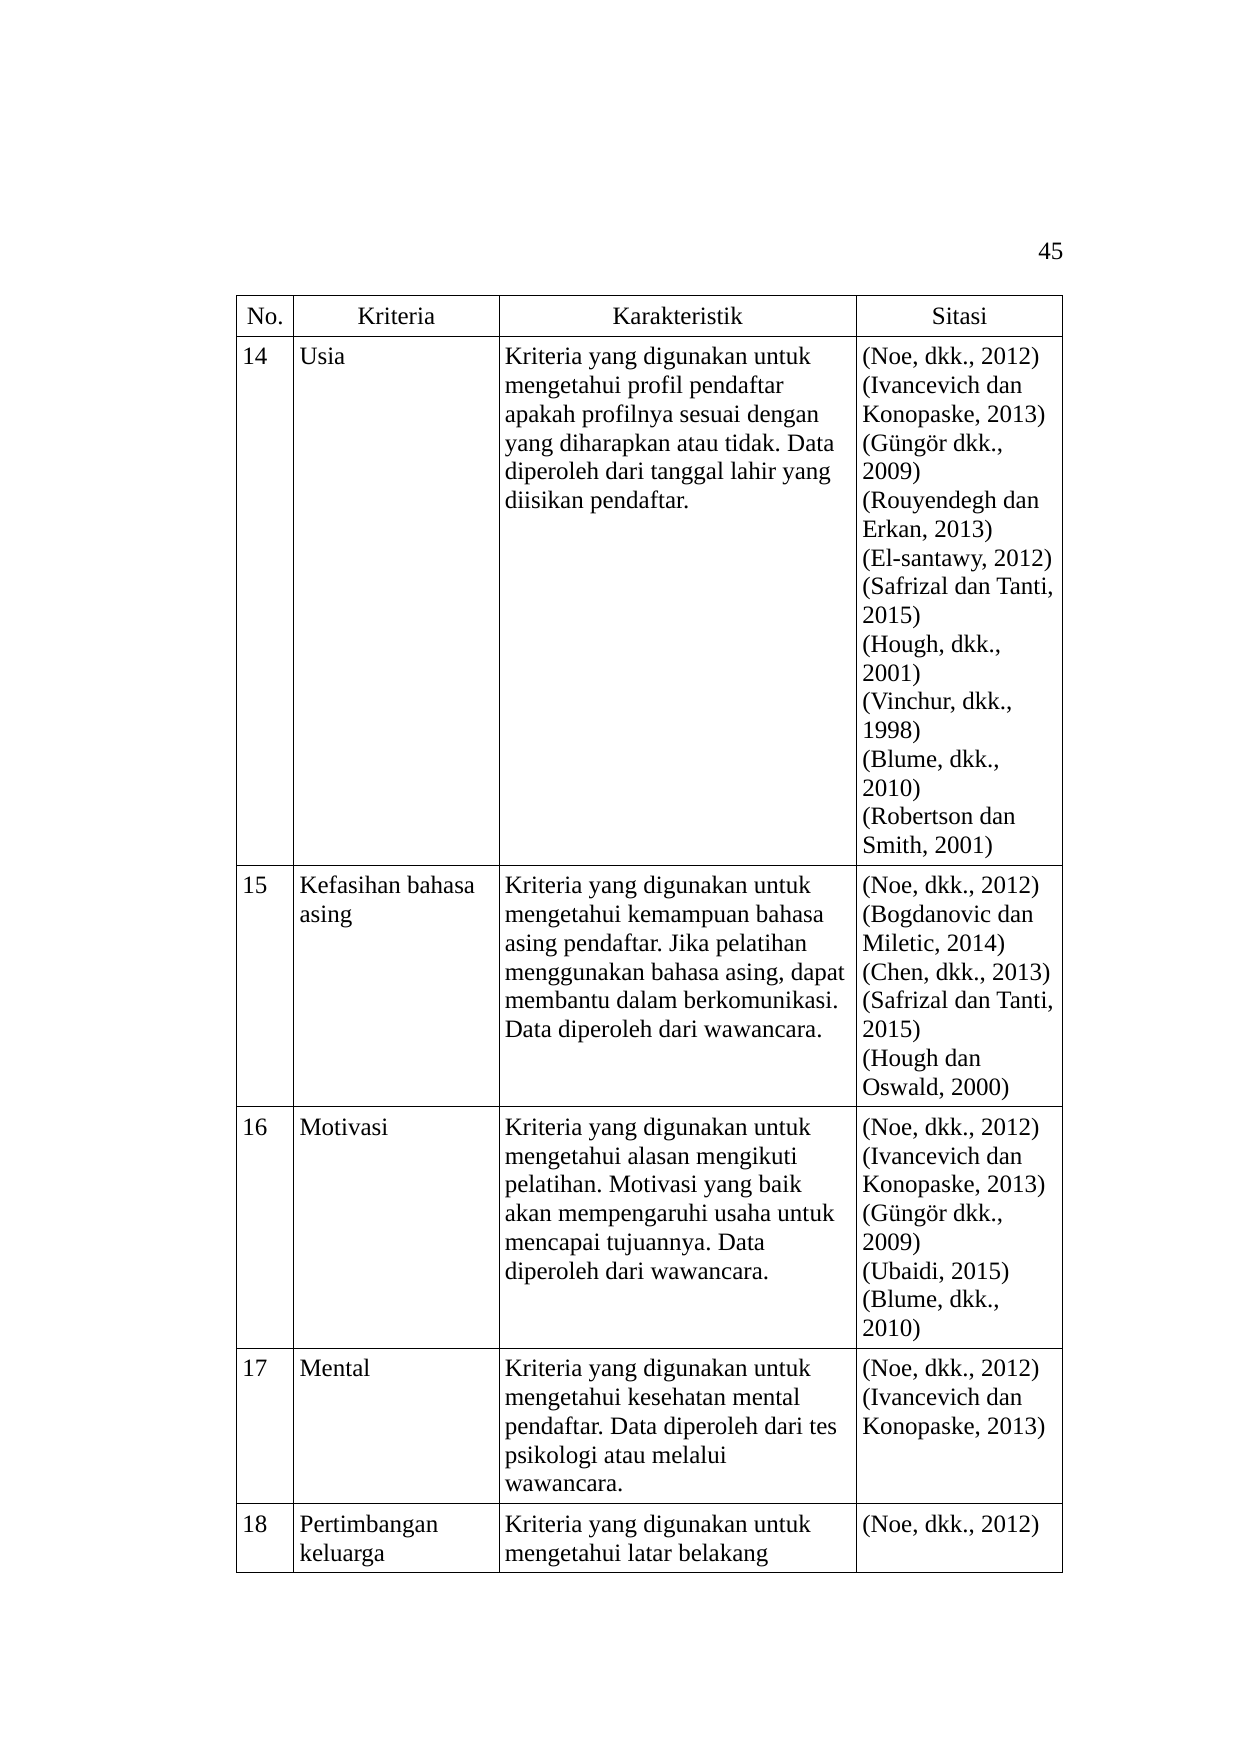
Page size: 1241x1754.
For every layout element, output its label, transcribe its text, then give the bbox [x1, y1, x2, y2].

table_cell Usia [294, 337, 499, 864]
table_cell (Noe, dkk., 2012) (Bogdanovic dan Miletic, 2014) (Chen, dkk., 2013) (Safrizal dan Tanti, 2015) (Hough dan Oswald, 2000) [857, 866, 1062, 1106]
table_cell 17 [237, 1349, 293, 1503]
table_cell Kriteria yang digunakan untuk mengetahui latar belakang [500, 1504, 856, 1572]
table_cell 16 [237, 1107, 293, 1348]
table_cell (Noe, dkk., 2012) (Ivancevich dan Konopaske, 2013) [857, 1349, 1062, 1503]
table_cell Kefasihan bahasa asing [294, 866, 499, 1106]
table_cell 14 [237, 337, 293, 864]
table_header Sitasi [857, 296, 1062, 336]
table_cell (Noe, dkk., 2012) [857, 1504, 1062, 1572]
table_cell Kriteria yang digunakan untuk mengetahui kesehatan mental pendaftar. Data diperoleh dari tes psikologi atau melalui wawancara. [500, 1349, 856, 1503]
table_header No. [237, 296, 293, 336]
table_cell (Noe, dkk., 2012) (Ivancevich dan Konopaske, 2013) (Güngör dkk., 2009) (Ubaidi, 2015) (Blume, dkk., 2010) [857, 1107, 1062, 1348]
table_cell Kriteria yang digunakan untuk mengetahui profil pendaftar apakah profilnya sesuai dengan yang diharapkan atau tidak. Data diperoleh dari tanggal lahir yang diisikan pendaftar. [500, 337, 856, 864]
table_cell Kriteria yang digunakan untuk mengetahui kemampuan bahasa asing pendaftar. Jika pelatihan menggunakan bahasa asing, dapat membantu dalam berkomunikasi. Data diperoleh dari wawancara. [500, 866, 856, 1106]
table_cell 18 [237, 1504, 293, 1572]
table_cell Pertimbangan keluarga [294, 1504, 499, 1572]
table_header Karakteristik [500, 296, 856, 336]
table_cell (Noe, dkk., 2012) (Ivancevich dan Konopaske, 2013) (Güngör dkk., 2009) (Rouyendegh dan Erkan, 2013) (El-santawy, 2012) (Safrizal dan Tanti, 2015) (Hough, dkk., 2001) (Vinchur, dkk., 1998) (Blume, dkk., 2010) (Robertson dan Smith, 2001) [857, 337, 1062, 864]
table_cell Kriteria yang digunakan untuk mengetahui alasan mengikuti pelatihan. Motivasi yang baik akan mempengaruhi usaha untuk mencapai tujuannya. Data diperoleh dari wawancara. [500, 1107, 856, 1348]
table_header Kriteria [294, 296, 499, 336]
table_cell Mental [294, 1349, 499, 1503]
table_cell Motivasi [294, 1107, 499, 1348]
table_cell 15 [237, 866, 293, 1106]
